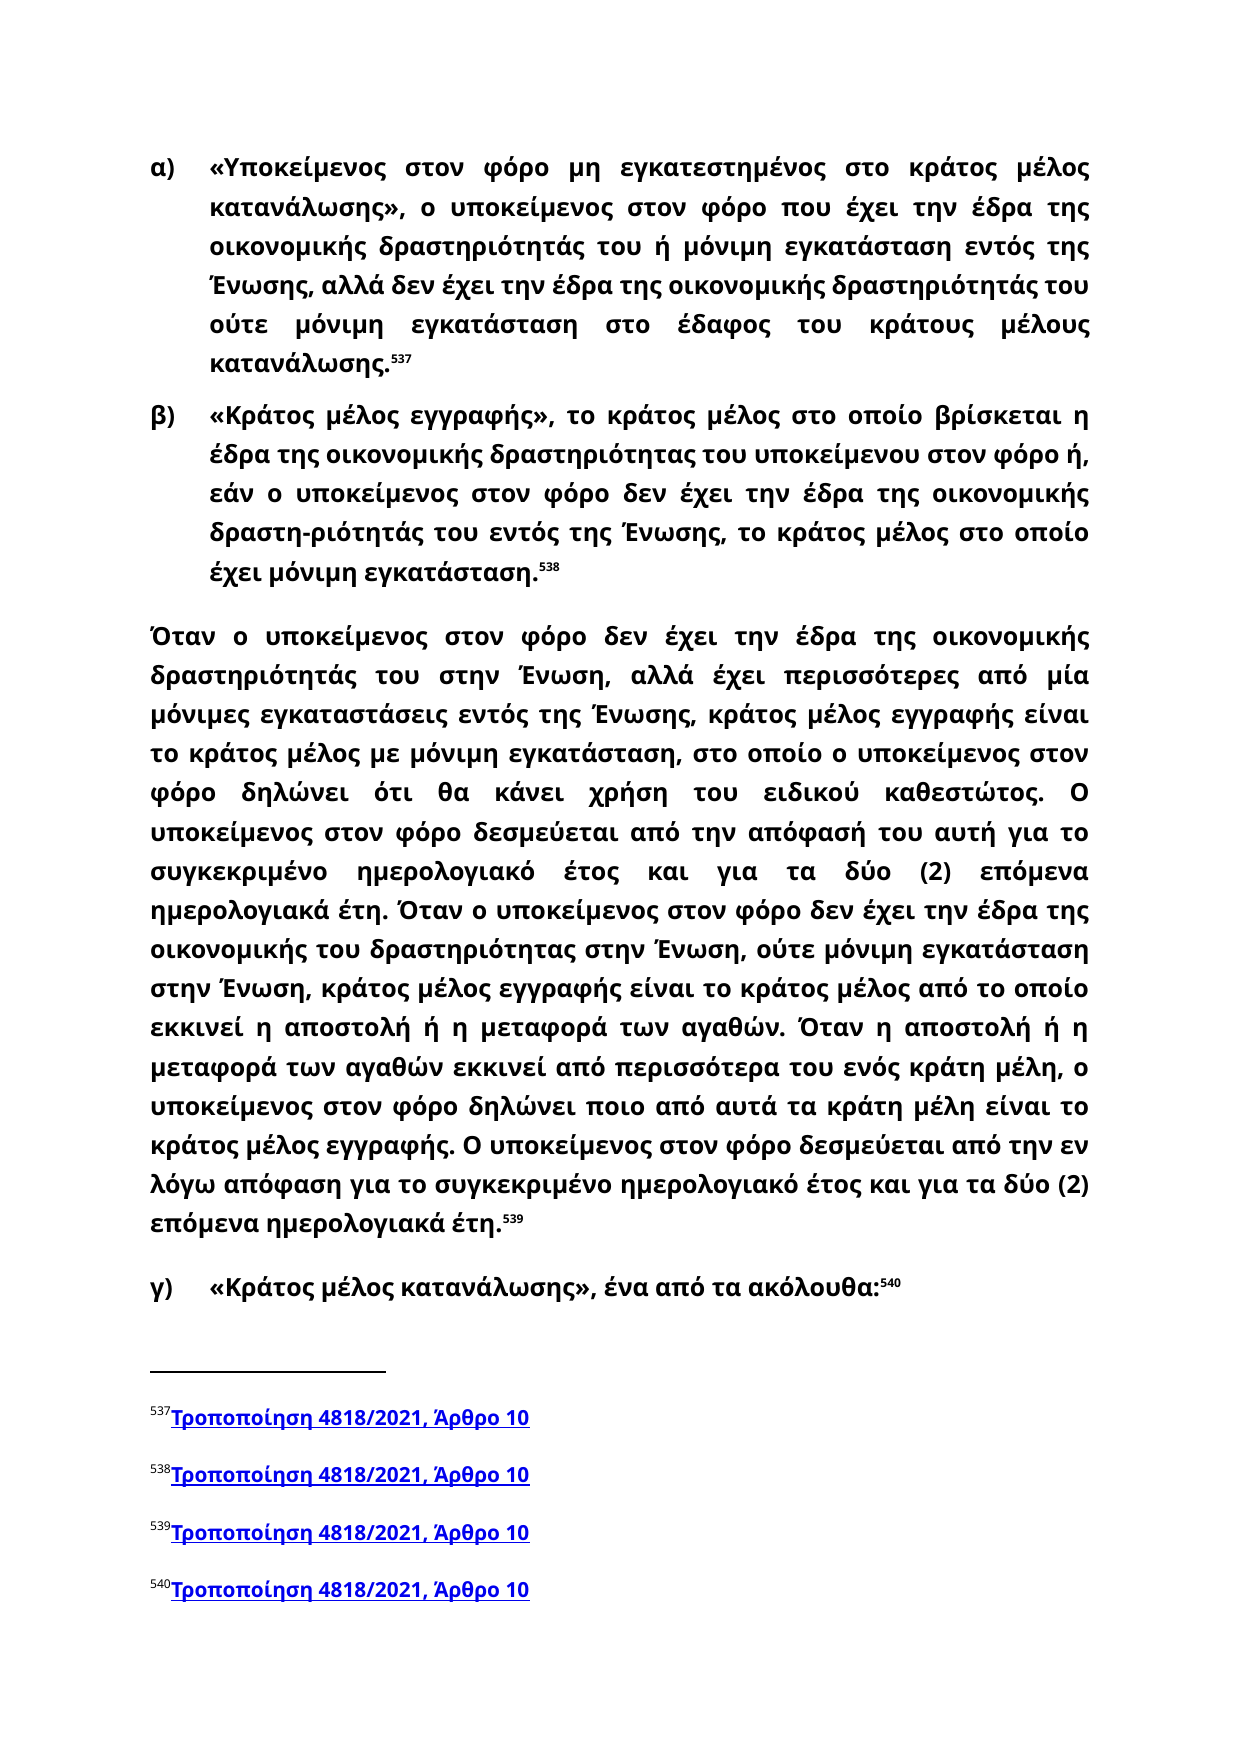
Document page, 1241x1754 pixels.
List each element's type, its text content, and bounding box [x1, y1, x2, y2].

text Τροποποίηση 4818/2021, Άρθρο 10 [150, 1403, 1090, 1431]
list β) «Κράτος μέλος εγγραφής», το κράτος μέλος στο οποίο βρίσκεται η έδρα της οικονομικής δραστηριότητας του υποκείμενου στον φόρο ή, εάν ο υποκείμενος στον φόρο δεν έχει την έδρα της οικονομικής δραστη-ριότητάς του εντός της Ένωσης, το κράτος μέλος στο οποίο έχει μόνιμη εγκατάσταση. [150, 397, 1090, 588]
list γ) «Κράτος μέλος κατανάλωσης», ένα από τα ακόλουθα: [150, 1270, 1090, 1304]
list α) «Υποκείμενος στον φόρο μη εγκατεστημένος στο κράτος μέλος κατανάλωσης», ο υποκείμενος στον φόρο που έχει την έδρα της οικονομικής δραστηριότητάς του ή μόνιμη εγκατάσταση εντός της Ένωσης, αλλά δεν έχει την έδρα της οικονομικής δραστηριότητάς του ούτε μόνιμη εγκατάσταση στο έδαφος του κράτους μέλους κατανάλωσης. [150, 150, 1090, 380]
text Τροποποίηση 4818/2021, Άρθρο 10 [150, 1460, 1090, 1489]
text Τροποποίηση 4818/2021, Άρθρο 10 [150, 1518, 1090, 1546]
text Όταν ο υποκείμενος στον φόρο δεν έχει την έδρα της οικονομικής δραστηριότητάς του στην Ένωση, αλλά έχει περισσότερες από μία μόνιμες εγκαταστάσεις εντός της Ένωσης, κράτος μέλος εγγραφής είναι το κράτος μέλος με μόνιμη εγκατάσταση, στο οποίο ο υποκείμενος στον φόρο δηλώνει ότι θα κάνει χρήση του ειδικού καθεστώτος. Ο υποκείμενος στον φόρο δεσμεύεται από την απόφασή του αυτή για το συγκεκριμένο ημερολογιακό έτος και για τα δύο (2) επόμενα ημερολογιακά έτη. Όταν ο υποκείμενος στον φόρο δεν έχει την έδρα της οικονομικής του δραστηριότητας στην Ένωση, ούτε μόνιμη εγκατάσταση στην Ένωση, κράτος μέλος εγγραφής είναι το κράτος μέλος από το οποίο εκκινεί η αποστολή ή η μεταφορά των αγαθών. Όταν η αποστολή ή η μεταφορά των αγαθών εκκινεί από περισσότερα του ενός κράτη μέλη, ο υποκείμενος στον φόρο δηλώνει ποιο από αυτά τα κράτη μέλη είναι το κράτος μέλος εγγραφής. Ο υποκείμενος στον φόρο δεσμεύεται από την εν λόγω απόφαση για το συγκεκριμένο ημερολογιακό έτος και για τα δύο (2) επόμενα ημερολογιακά έτη. [150, 618, 1090, 1240]
text Τροποποίηση 4818/2021, Άρθρο 10 [150, 1576, 1090, 1604]
